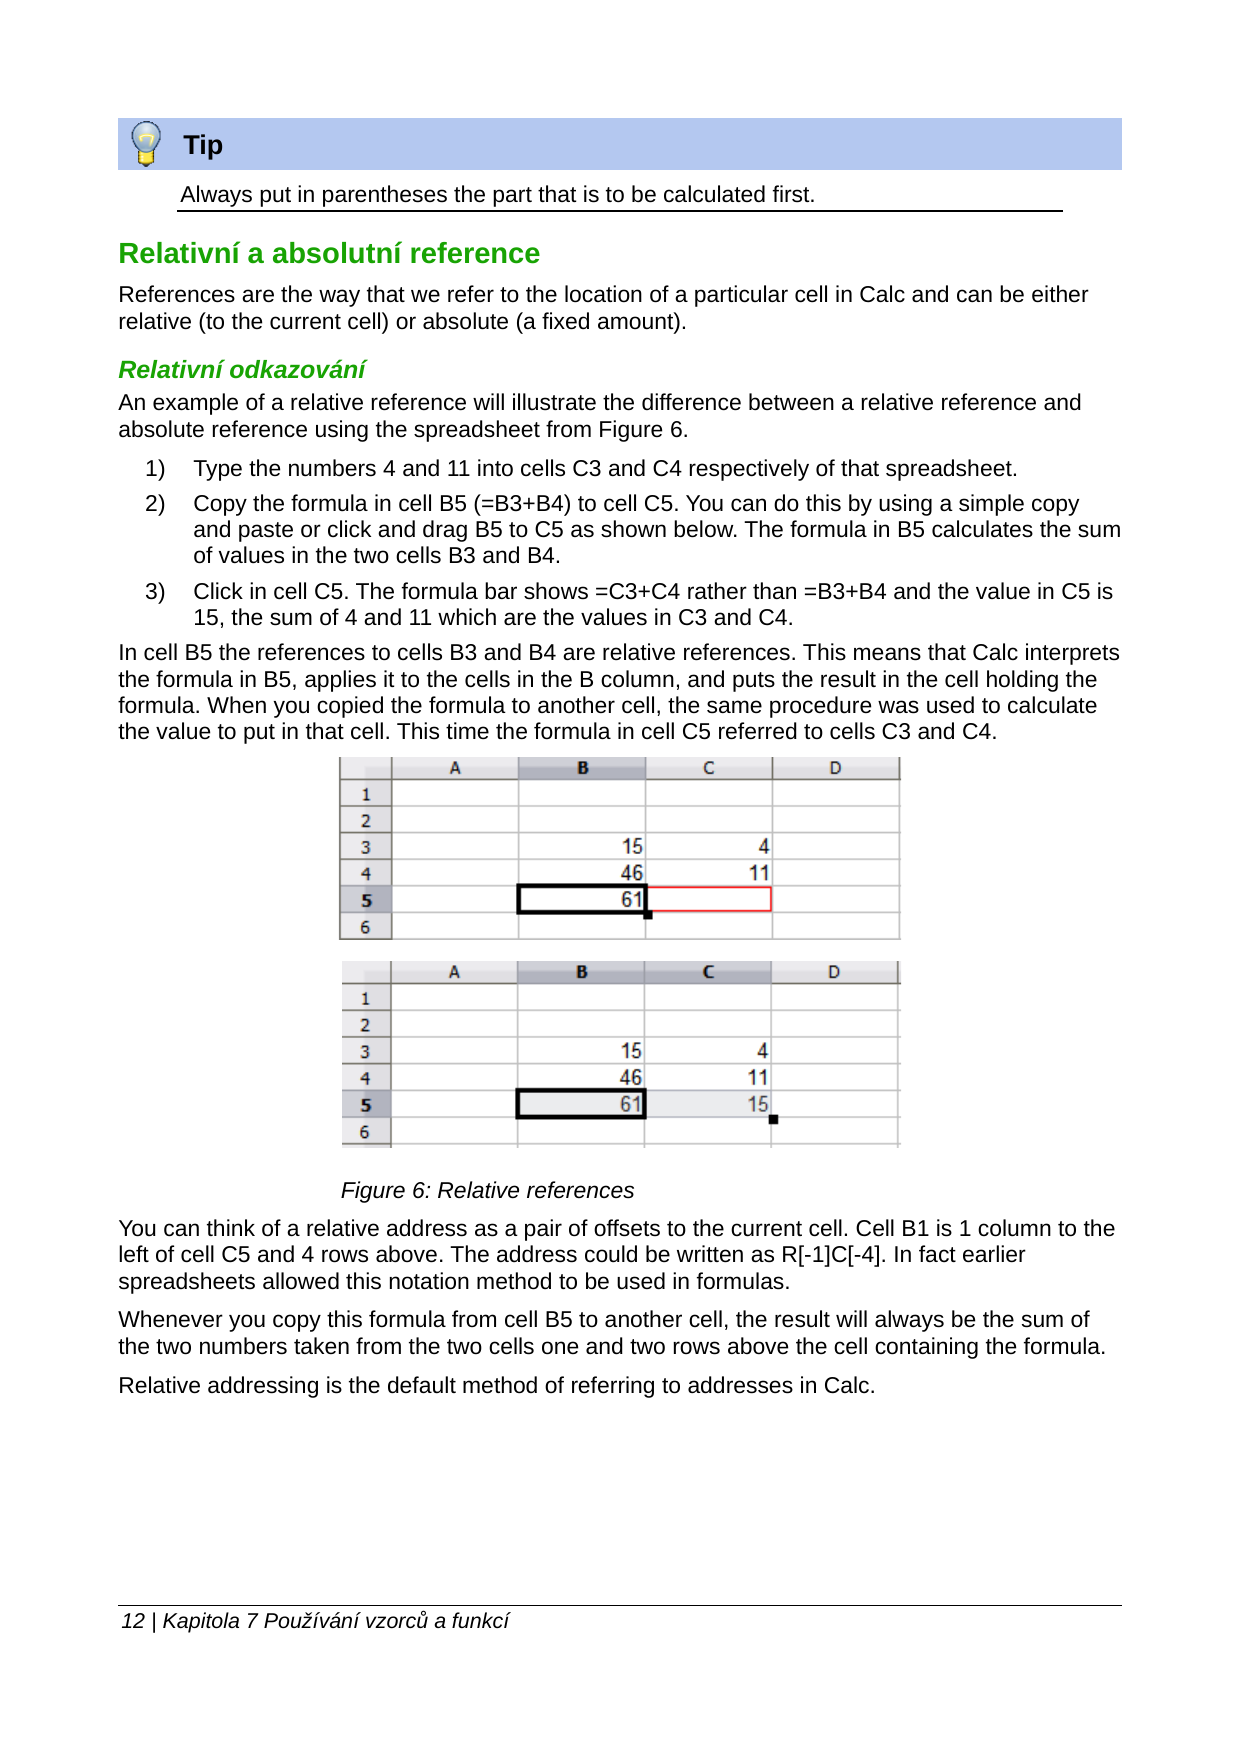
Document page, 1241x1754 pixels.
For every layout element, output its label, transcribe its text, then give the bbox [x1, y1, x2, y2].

subtitle Relativní a absolutní reference [118, 236, 1122, 269]
text Figure 6: Relative references [341, 1177, 900, 1203]
picture [338, 757, 902, 940]
text In cell B5 the references to cells B3 and B4 are relative references. This means that Calc interprets the formula in B5, applies it to the cells in the B column, and puts the result in the cell holding the formula. When you copied the formula to another cell, the same procedure was used to calculate the value to put in that cell. This time the formula in cell C5 referred to cells C3 and C4. [118, 639, 1122, 745]
text You can think of a relative address as a pair of offsets to the current cell. Cell B1 is 1 column to the left of cell C5 and 4 rows above. The address could be written as R[-1]C[-4]. In fact earlier spreadsheets allowed this notation method to be used in formulas. [118, 1215, 1122, 1294]
subtitle Tip [118, 118, 1122, 170]
text References are the way that we refer to the location of a particular cell in Calc and can be either relative (to the current cell) or absolute (a fixed amount). [118, 281, 1122, 334]
picture [342, 961, 902, 1148]
picture [119, 119, 170, 170]
list An example of a relative reference will illustrate the difference between a relative reference and absolute reference using the spreadsheet from Figure 6. [118, 389, 1122, 442]
list Copy the formula in cell B5 (=B3+B4) to cell C5. You can do this by using a simple copy and paste or click and drag B5 to C5 as shown below. The formula in B5 calculates the sum of values in the two cells B3 and B4. [165, 490, 1122, 569]
list Type the numbers 4 and 11 into cells C3 and C4 respectively of that spreadsheet. [165, 454, 1122, 481]
text Relative addressing is the default method of referring to addresses in Calc. [118, 1372, 1122, 1398]
subtitle Relativní odkazování [118, 355, 1122, 383]
text Whenever you copy this formula from cell B5 to another cell, the result will always be the sum of the two numbers taken from the two cells one and two rows above the cell containing the formula. [118, 1306, 1122, 1359]
text Always put in parentheses the part that is to be calculated first. [177, 178, 1063, 210]
list Click in cell C5. The formula bar shows =C3+C4 rather than =B3+B4 and the value in C5 is 15, the sum of 4 and 11 which are the values in C3 and C4. [165, 578, 1122, 630]
